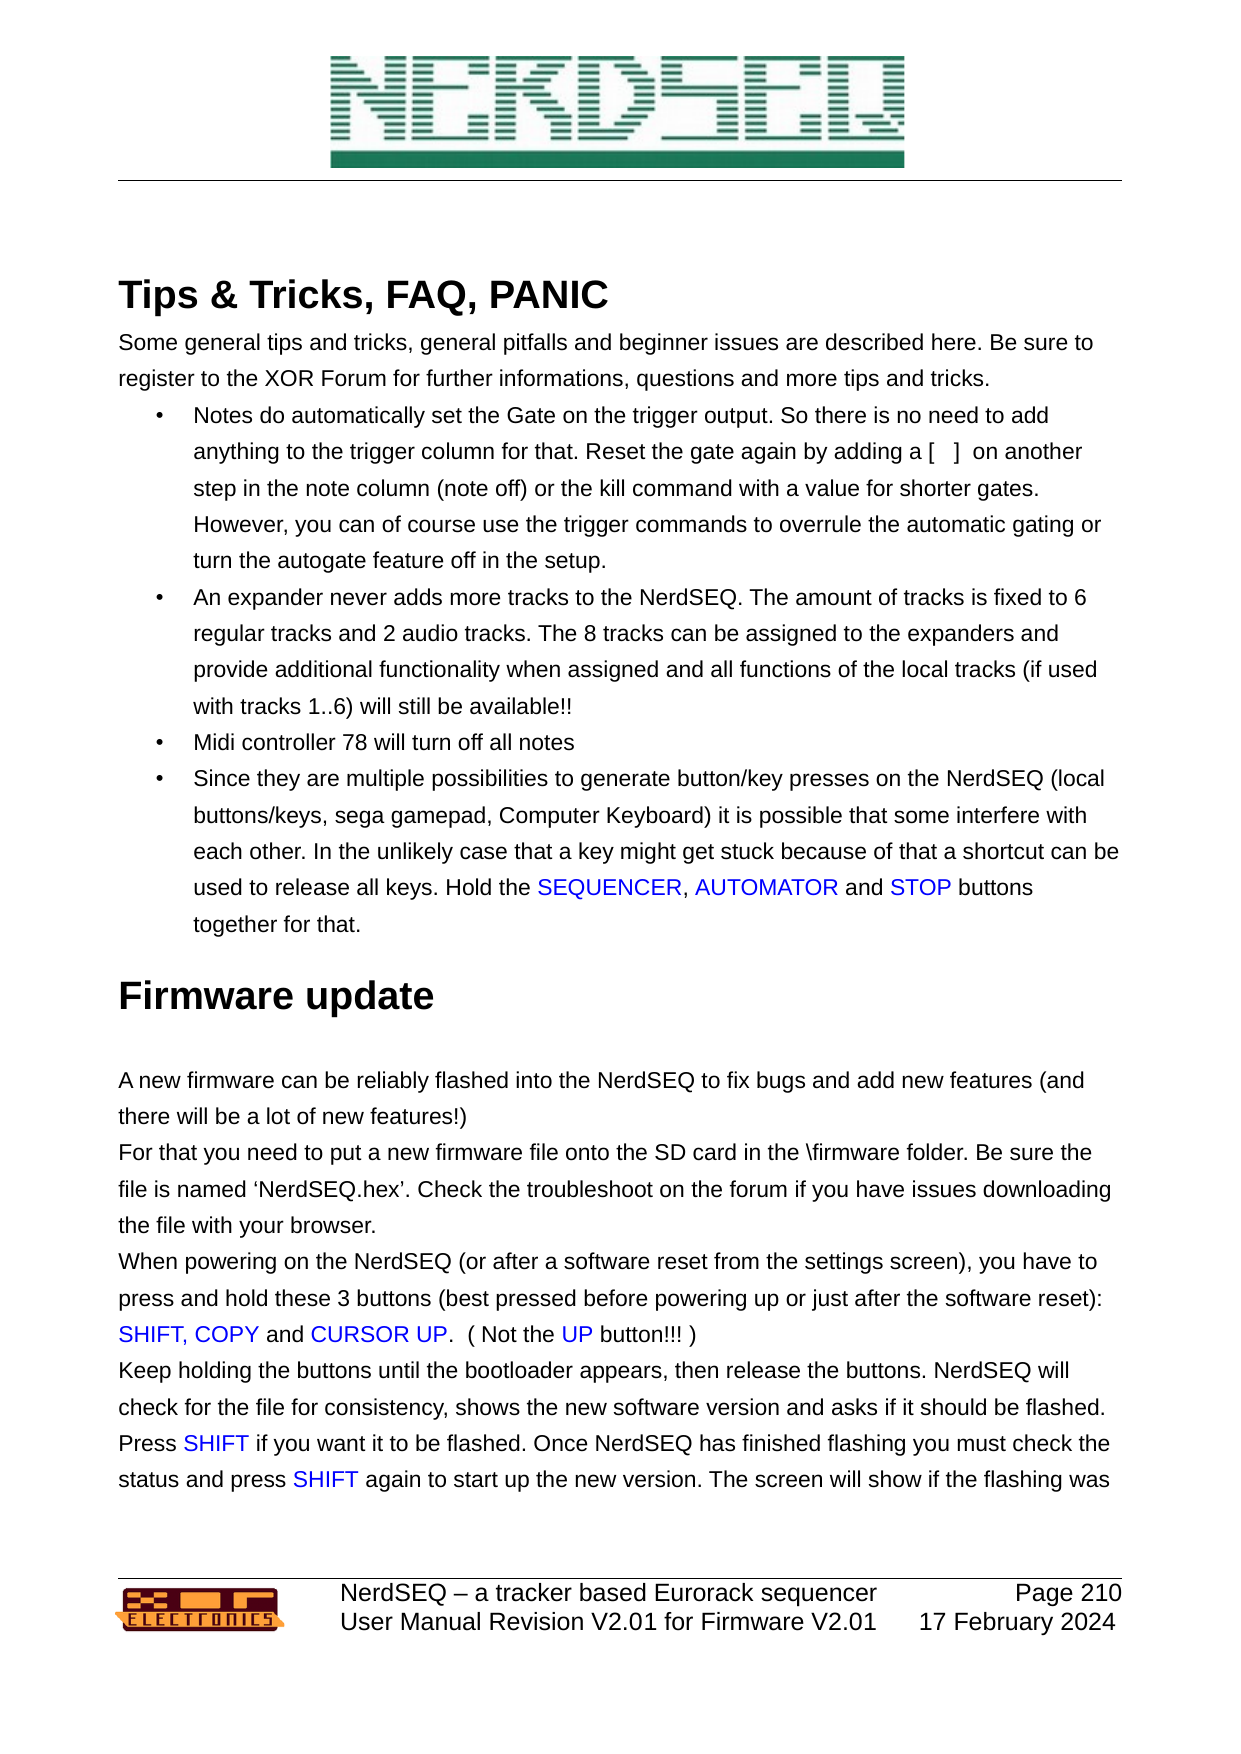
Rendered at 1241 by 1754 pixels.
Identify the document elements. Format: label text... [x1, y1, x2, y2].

list Notes do automatically set the Gate on the trigger output. So there is no need to add anything to the trigger column for that. Reset the gate again by adding a [ ] on another step in the note column (note off) or the kill command with a value for shorter gates. However, you can of course use the trigger commands to overrule the automatic gating or turn the autogate feature off in the setup. [156, 402, 1122, 573]
text When powering on the NerdSEQ (or after a software reset from the settings screen), you have to press and hold these 3 buttons (best pressed before powering up or just after the software reset): [118, 1248, 1122, 1311]
list Since they are multiple possibilities to generate button/key presses on the NerdSEQ (local buttons/keys, sega gamepad, Computer Keyboard) it is possible that some interfere with each other. In the unlikely case that a key might get stuck because of that a shortcut can be used to release all keys. Hold the SEQUENCER, AUTOMATOR and STOP buttons together for that. [156, 765, 1122, 937]
subtitle Tips & Tricks, FAQ, PANIC [118, 271, 1122, 317]
picture [115, 1584, 285, 1634]
text A new firmware can be reliably flashed into the NerdSEQ to fix bugs and add new features (and there will be a lot of new features!) [118, 1067, 1122, 1129]
list Midi controller 78 will turn off all notes [156, 729, 1122, 755]
text SHIFT, COPY and CURSOR UP. ( Not the UP button!!! ) [118, 1321, 1122, 1347]
subtitle Firmware update [118, 972, 1122, 1018]
text Keep holding the buttons until the bootloader appears, then release the buttons. NerdSEQ will check for the file for consistency, shows the new software version and asks if it should be flashed. Press SHIFT if you want it to be flashed. Once NerdSEQ has finished flashing you must check the status and press SHIFT again to start up the new version. The screen will show if the flashing was [118, 1357, 1122, 1493]
picture [330, 56, 905, 168]
text Some general tips and tricks, general pitfalls and beginner issues are described here. Be sure to register to the XOR Forum for further informations, questions and more tips and tricks. [118, 329, 1122, 392]
list An expander never adds more tracks to the NerdSEQ. The amount of tracks is fixed to 6 regular tracks and 2 audio tracks. The 8 tracks can be assigned to the expanders and provide additional functionality when assigned and all functions of the local tracks (if used with tracks 1..6) will still be available!! [156, 583, 1122, 719]
text For that you need to put a new firmware file onto the SD card in the \firmware folder. Be sure the file is named ‘NerdSEQ.hex’. Check the troubleshoot on the forum if you have issues downloading the file with your browser. [118, 1139, 1122, 1238]
